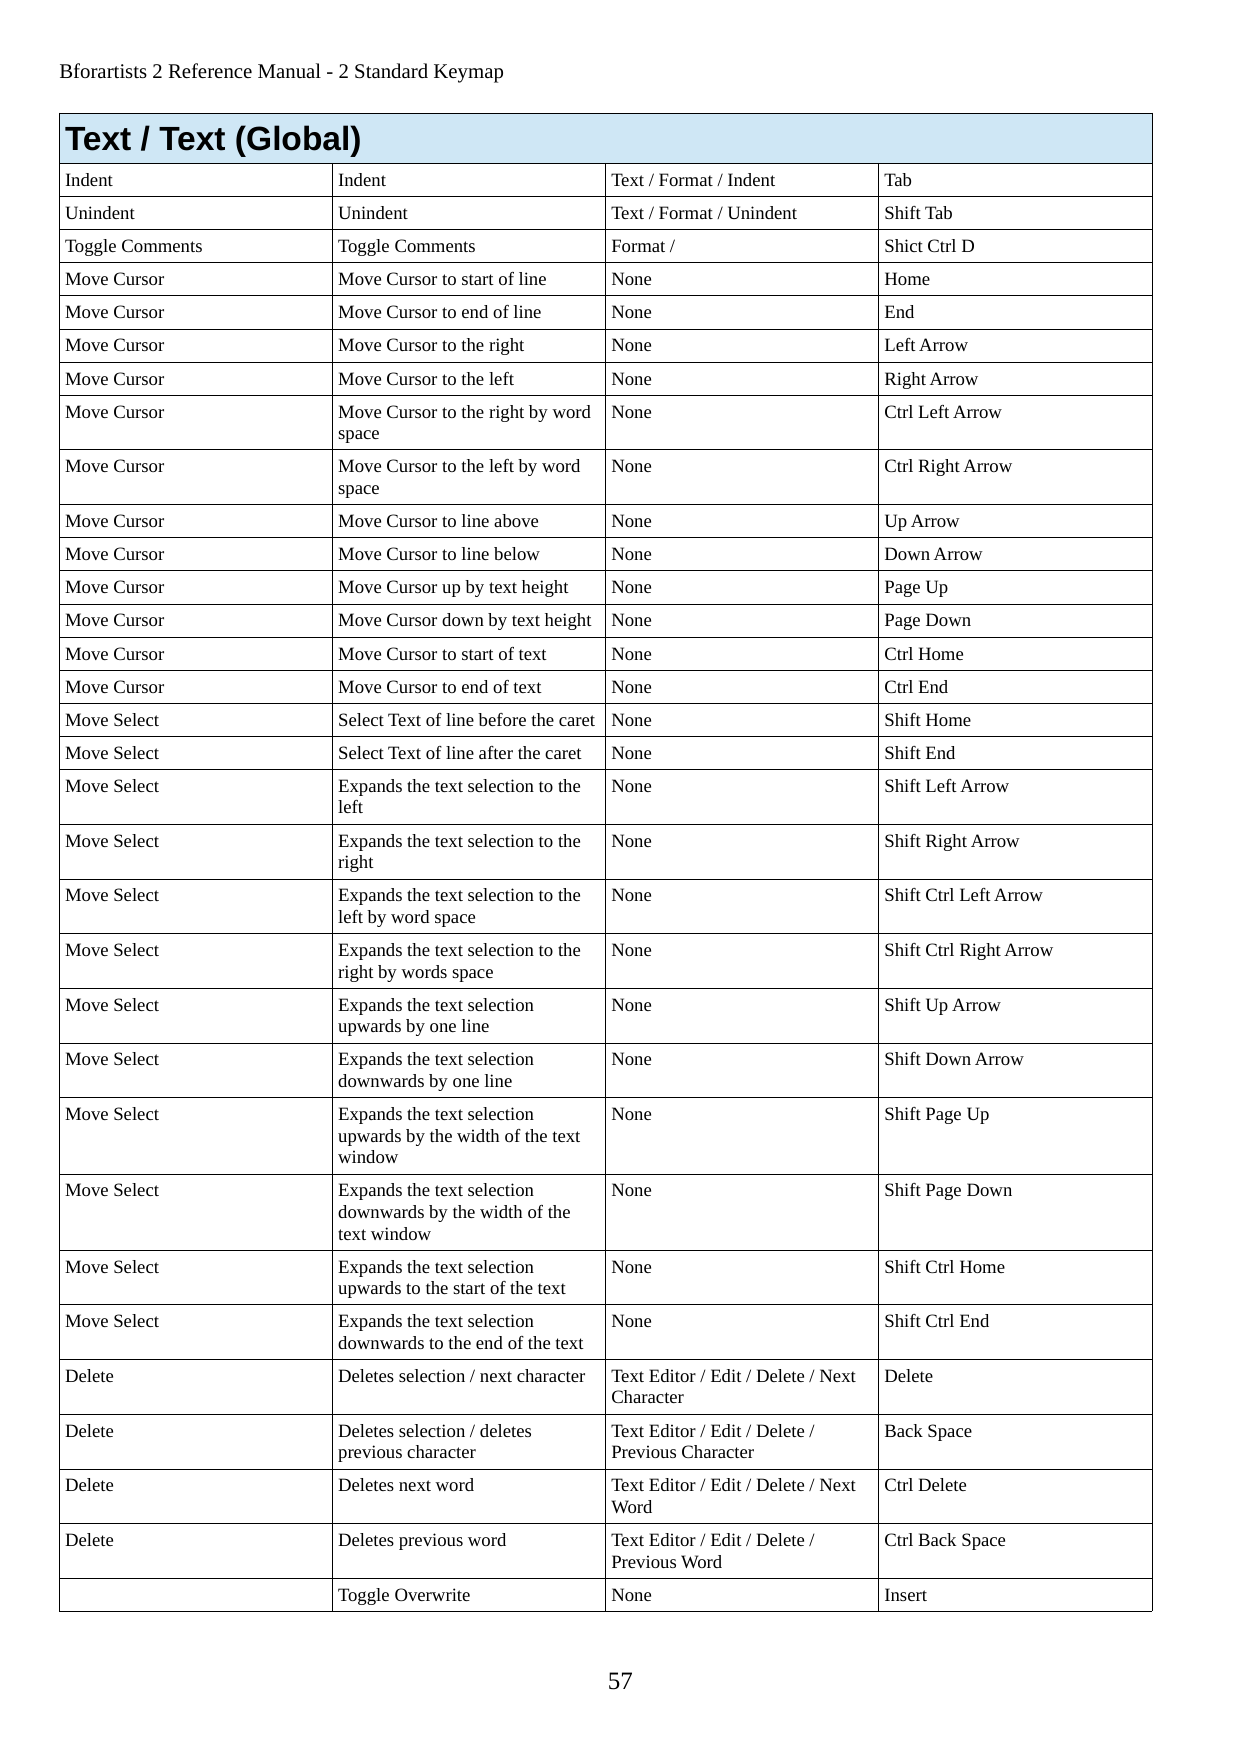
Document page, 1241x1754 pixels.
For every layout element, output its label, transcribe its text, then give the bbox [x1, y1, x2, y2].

table_cell None [606, 505, 878, 537]
table_cell Text Editor / Edit / Delete / Next Character [606, 1360, 878, 1414]
table_cell Expands the text selection to the right by words space [333, 934, 605, 988]
table_cell None [606, 671, 878, 703]
table_cell None [606, 296, 878, 328]
table_cell Text Editor / Edit / Delete / Previous Word [606, 1524, 878, 1578]
table_cell Up Arrow [879, 505, 1152, 537]
table_cell None [606, 605, 878, 637]
table_cell Move Cursor [60, 396, 332, 449]
table_cell Move Select [60, 770, 332, 824]
table_cell Text / Format / Unindent [606, 197, 878, 229]
table_cell Move Select [60, 1175, 332, 1250]
table_cell Expands the text selection to the left [333, 770, 605, 824]
table_cell None [606, 737, 878, 769]
table_cell Toggle Comments [333, 230, 605, 262]
table_cell Move Cursor to start of text [333, 638, 605, 670]
table_cell Toggle Overwrite [333, 1579, 605, 1611]
table_cell Toggle Comments [60, 230, 332, 262]
table_cell Move Select [60, 825, 332, 878]
table_cell Move Cursor [60, 296, 332, 328]
table_cell Move Cursor [60, 263, 332, 295]
table_cell Move Select [60, 1098, 332, 1173]
table_cell Back Space [879, 1415, 1152, 1468]
table_cell None [606, 330, 878, 362]
table_cell Expands the text selection downwards by one line [333, 1044, 605, 1097]
table_cell None [606, 1098, 878, 1173]
table_cell Move Select [60, 1251, 332, 1304]
table_cell Move Select [60, 1305, 332, 1359]
table_cell Shift Page Up [879, 1098, 1152, 1173]
table_cell Delete [60, 1360, 332, 1414]
table_cell Shift Down Arrow [879, 1044, 1152, 1097]
table_cell Move Select [60, 989, 332, 1042]
table_cell None [606, 1579, 878, 1611]
table_cell Expands the text selection to the left by word space [333, 880, 605, 933]
table_cell Move Cursor [60, 538, 332, 570]
table_cell None [606, 1251, 878, 1304]
table_cell None [606, 825, 878, 878]
table_cell None [606, 989, 878, 1042]
table_cell Home [879, 263, 1152, 295]
table_cell Move Cursor up by text height [333, 571, 605, 603]
table_cell None [606, 1305, 878, 1359]
table_cell Ctrl Left Arrow [879, 396, 1152, 449]
table_cell Ctrl Back Space [879, 1524, 1152, 1578]
table_cell Shift Ctrl Home [879, 1251, 1152, 1304]
table_cell Shift Left Arrow [879, 770, 1152, 824]
table_cell Move Cursor to the left [333, 363, 605, 395]
table_cell Text Editor / Edit / Delete / Previous Character [606, 1415, 878, 1468]
table_cell Select Text of line before the caret [333, 704, 605, 736]
table_cell Shift Right Arrow [879, 825, 1152, 878]
table_cell Right Arrow [879, 363, 1152, 395]
table_cell Move Cursor down by text height [333, 605, 605, 637]
table_cell Move Select [60, 1044, 332, 1097]
table_cell Tab [879, 164, 1152, 196]
table_cell None [606, 1175, 878, 1250]
table_cell None [606, 571, 878, 603]
table_cell Unindent [60, 197, 332, 229]
table_cell Move Select [60, 880, 332, 933]
table_cell None [606, 880, 878, 933]
table_cell Insert [879, 1579, 1152, 1611]
table_cell Shift Ctrl End [879, 1305, 1152, 1359]
table_cell Delete [879, 1360, 1152, 1414]
table_cell Down Arrow [879, 538, 1152, 570]
table_cell Shift Tab [879, 197, 1152, 229]
table_cell Move Cursor [60, 363, 332, 395]
table_cell Move Cursor to end of line [333, 296, 605, 328]
table_cell Select Text of line after the caret [333, 737, 605, 769]
table_cell Left Arrow [879, 330, 1152, 362]
table_cell Move Cursor [60, 638, 332, 670]
table_cell Move Cursor [60, 450, 332, 504]
table_cell Text Editor / Edit / Delete / Next Word [606, 1470, 878, 1523]
table_cell None [606, 538, 878, 570]
table_cell Deletes previous word [333, 1524, 605, 1578]
table_cell Format / [606, 230, 878, 262]
table_cell Shift Ctrl Right Arrow [879, 934, 1152, 988]
table_cell Indent [60, 164, 332, 196]
table_cell Shift Home [879, 704, 1152, 736]
table_cell None [606, 1044, 878, 1097]
table_cell Move Cursor [60, 330, 332, 362]
table_cell Shift Page Down [879, 1175, 1152, 1250]
table_cell Deletes next word [333, 1470, 605, 1523]
table_header Text / Text (Global) [60, 114, 1152, 163]
table_cell Move Select [60, 737, 332, 769]
table_cell Move Cursor to end of text [333, 671, 605, 703]
table_cell Ctrl End [879, 671, 1152, 703]
table_cell None [606, 363, 878, 395]
table_cell Move Cursor [60, 571, 332, 603]
table_cell Expands the text selection upwards by one line [333, 989, 605, 1042]
table_cell [60, 1579, 332, 1611]
table_cell Delete [60, 1524, 332, 1578]
table_cell Move Cursor to the right [333, 330, 605, 362]
table_cell Delete [60, 1415, 332, 1468]
table_cell Ctrl Delete [879, 1470, 1152, 1523]
table_cell Text / Format / Indent [606, 164, 878, 196]
table_cell Ctrl Right Arrow [879, 450, 1152, 504]
table_cell None [606, 704, 878, 736]
table_cell Move Cursor [60, 505, 332, 537]
table_cell Move Cursor [60, 671, 332, 703]
table_cell Expands the text selection to the right [333, 825, 605, 878]
table_cell Move Cursor [60, 605, 332, 637]
table_cell Move Cursor to line above [333, 505, 605, 537]
table_cell Expands the text selection upwards by the width of the text window [333, 1098, 605, 1173]
table_cell Page Down [879, 605, 1152, 637]
table_cell Shift Ctrl Left Arrow [879, 880, 1152, 933]
table_cell Unindent [333, 197, 605, 229]
table_cell None [606, 396, 878, 449]
table_cell Indent [333, 164, 605, 196]
table_cell Page Up [879, 571, 1152, 603]
table_cell Shict Ctrl D [879, 230, 1152, 262]
table_cell Shift Up Arrow [879, 989, 1152, 1042]
table_cell Move Cursor to the right by word space [333, 396, 605, 449]
table_cell Delete [60, 1470, 332, 1523]
table_cell Shift End [879, 737, 1152, 769]
table_cell None [606, 450, 878, 504]
table_cell Move Select [60, 704, 332, 736]
table_cell Expands the text selection downwards to the end of the text [333, 1305, 605, 1359]
table_cell Expands the text selection upwards to the start of the text [333, 1251, 605, 1304]
table_cell Move Cursor to line below [333, 538, 605, 570]
table_cell Deletes selection / next character [333, 1360, 605, 1414]
table_cell Expands the text selection downwards by the width of the text window [333, 1175, 605, 1250]
table_cell End [879, 296, 1152, 328]
table_cell Ctrl Home [879, 638, 1152, 670]
table_cell None [606, 263, 878, 295]
table_cell Deletes selection / deletes previous character [333, 1415, 605, 1468]
table_cell Move Cursor to start of line [333, 263, 605, 295]
table_cell None [606, 638, 878, 670]
table_cell None [606, 770, 878, 824]
table_cell None [606, 934, 878, 988]
table_cell Move Cursor to the left by word space [333, 450, 605, 504]
table_cell Move Select [60, 934, 332, 988]
